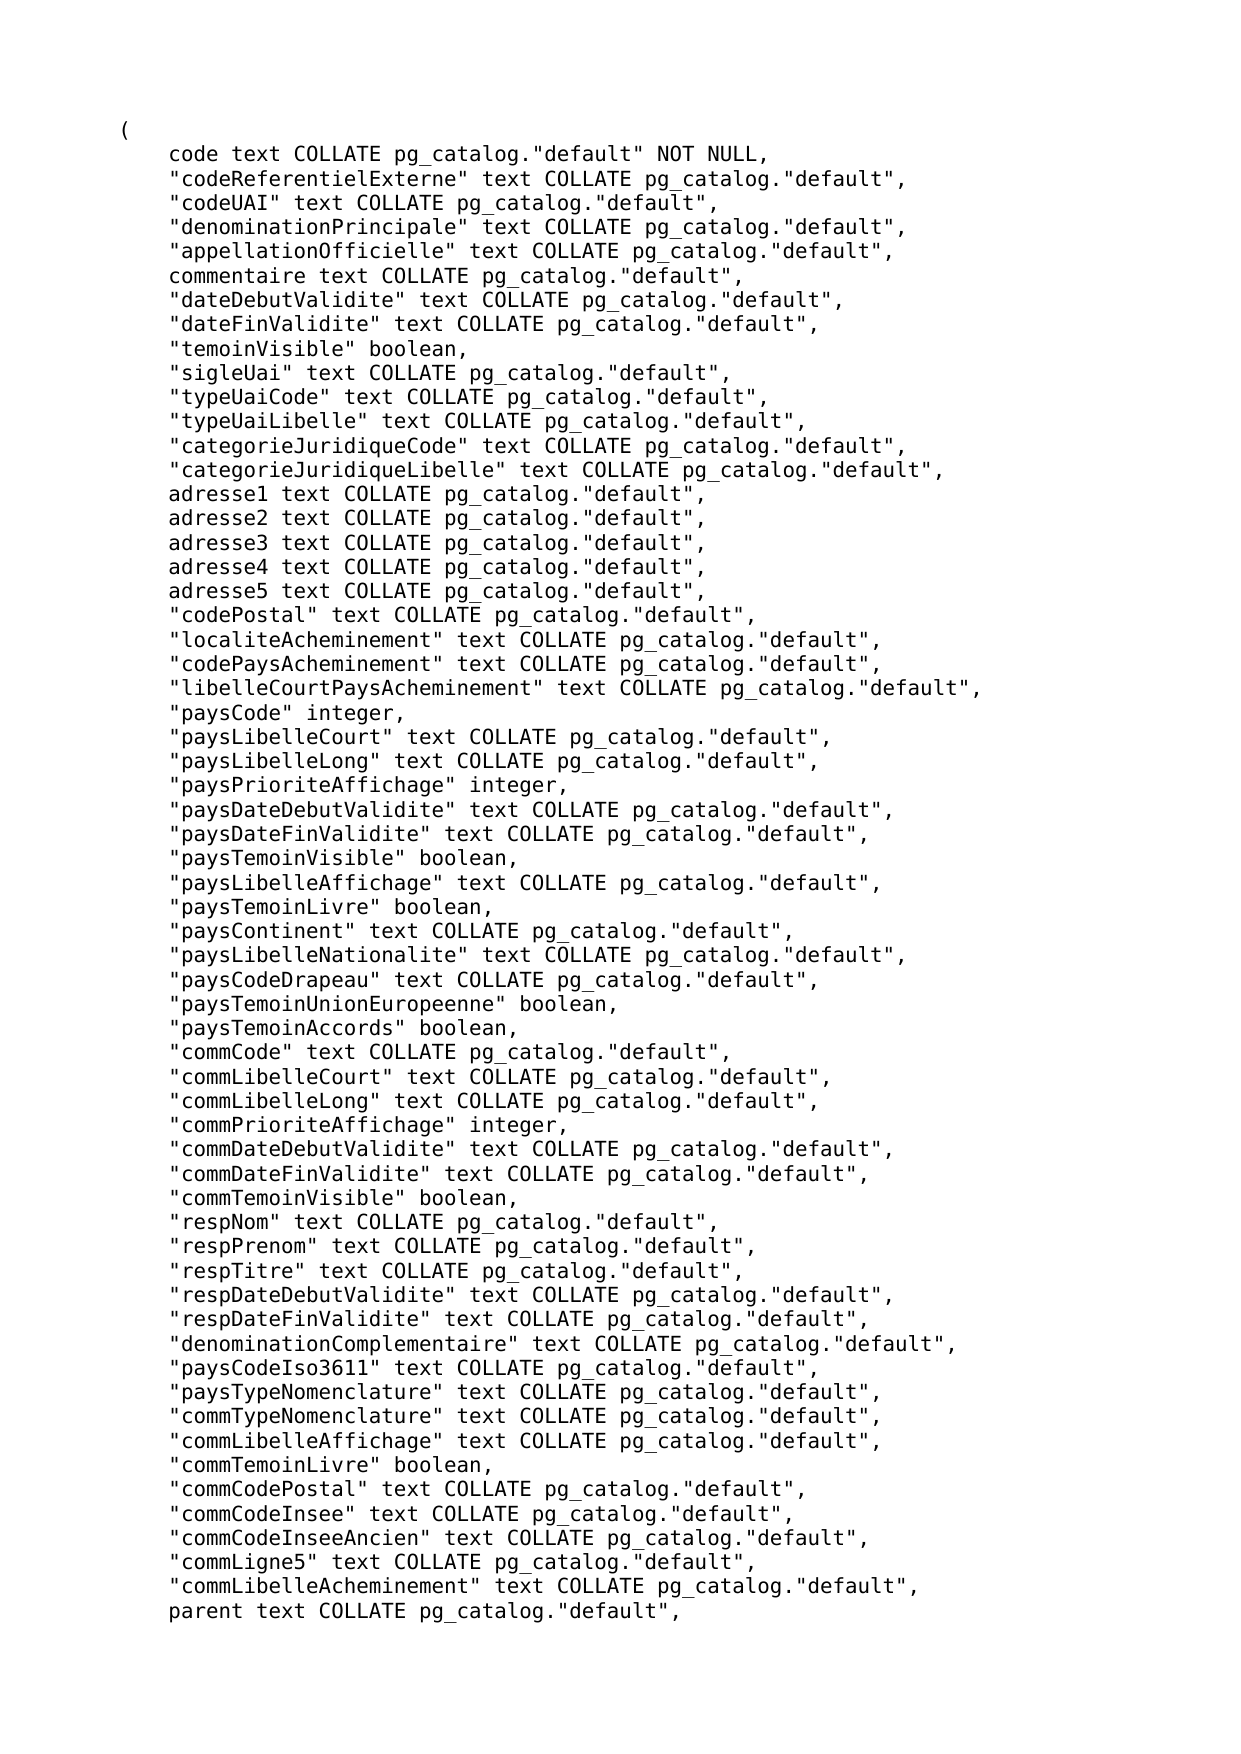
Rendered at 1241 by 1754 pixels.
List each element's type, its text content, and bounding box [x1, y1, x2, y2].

text ( code text COLLATE pg_catalog."default" NOT NULL, "codeReferentielExterne" text COLLATE pg_catalog."default", "codeUAI" text COLLATE pg_catalog."default", "denominationPrincipale" text COLLATE pg_catalog."default", "appellationOfficielle" text COLLATE pg_catalog."default", commentaire text COLLATE pg_catalog."default", "dateDebutValidite" text COLLATE pg_catalog."default", "dateFinValidite" text COLLATE pg_catalog."default", "temoinVisible" boolean, "sigleUai" text COLLATE pg_catalog."default", "typeUaiCode" text COLLATE pg_catalog."default", "typeUaiLibelle" text COLLATE pg_catalog."default", "categorieJuridiqueCode" text COLLATE pg_catalog."default", "categorieJuridiqueLibelle" text COLLATE pg_catalog."default", adresse1 text COLLATE pg_catalog."default", adresse2 text COLLATE pg_catalog."default", adresse3 text COLLATE pg_catalog."default", adresse4 text COLLATE pg_catalog."default", adresse5 text COLLATE pg_catalog."default", "codePostal" text COLLATE pg_catalog."default", "localiteAcheminement" text COLLATE pg_catalog."default", "codePaysAcheminement" text COLLATE pg_catalog."default", "libelleCourtPaysAcheminement" text COLLATE pg_catalog."default", "paysCode" integer, "paysLibelleCourt" text COLLATE pg_catalog."default", "paysLibelleLong" text COLLATE pg_catalog."default", "paysPrioriteAffichage" integer, "paysDateDebutValidite" text COLLATE pg_catalog."default", "paysDateFinValidite" text COLLATE pg_catalog."default", "paysTemoinVisible" boolean, "paysLibelleAffichage" text COLLATE pg_catalog."default", "paysTemoinLivre" boolean, "paysContinent" text COLLATE pg_catalog."default", "paysLibelleNationalite" text COLLATE pg_catalog."default", "paysCodeDrapeau" text COLLATE pg_catalog."default", "paysTemoinUnionEuropeenne" boolean, "paysTemoinAccords" boolean, "commCode" text COLLATE pg_catalog."default", "commLibelleCourt" text COLLATE pg_catalog."default", "commLibelleLong" text COLLATE pg_catalog."default", "commPrioriteAffichage" integer, "commDateDebutValidite" text COLLATE pg_catalog."default", "commDateFinValidite" text COLLATE pg_catalog."default", "commTemoinVisible" boolean, "respNom" text COLLATE pg_catalog."default", "respPrenom" text COLLATE pg_catalog."default", "respTitre" text COLLATE pg_catalog."default", "respDateDebutValidite" text COLLATE pg_catalog."default", "respDateFinValidite" text COLLATE pg_catalog."default", "denominationComplementaire" text COLLATE pg_catalog."default", "paysCodeIso3611" text COLLATE pg_catalog."default", "paysTypeNomenclature" text COLLATE pg_catalog."default", "commTypeNomenclature" text COLLATE pg_catalog."default", "commLibelleAffichage" text COLLATE pg_catalog."default", "commTemoinLivre" boolean, "commCodePostal" text COLLATE pg_catalog."default", "commCodeInsee" text COLLATE pg_catalog."default", "commCodeInseeAncien" text COLLATE pg_catalog."default", "commLigne5" text COLLATE pg_catalog."default", "commLibelleAcheminement" text COLLATE pg_catalog."default", parent text COLLATE pg_catalog."default", [118, 118, 1122, 1623]
